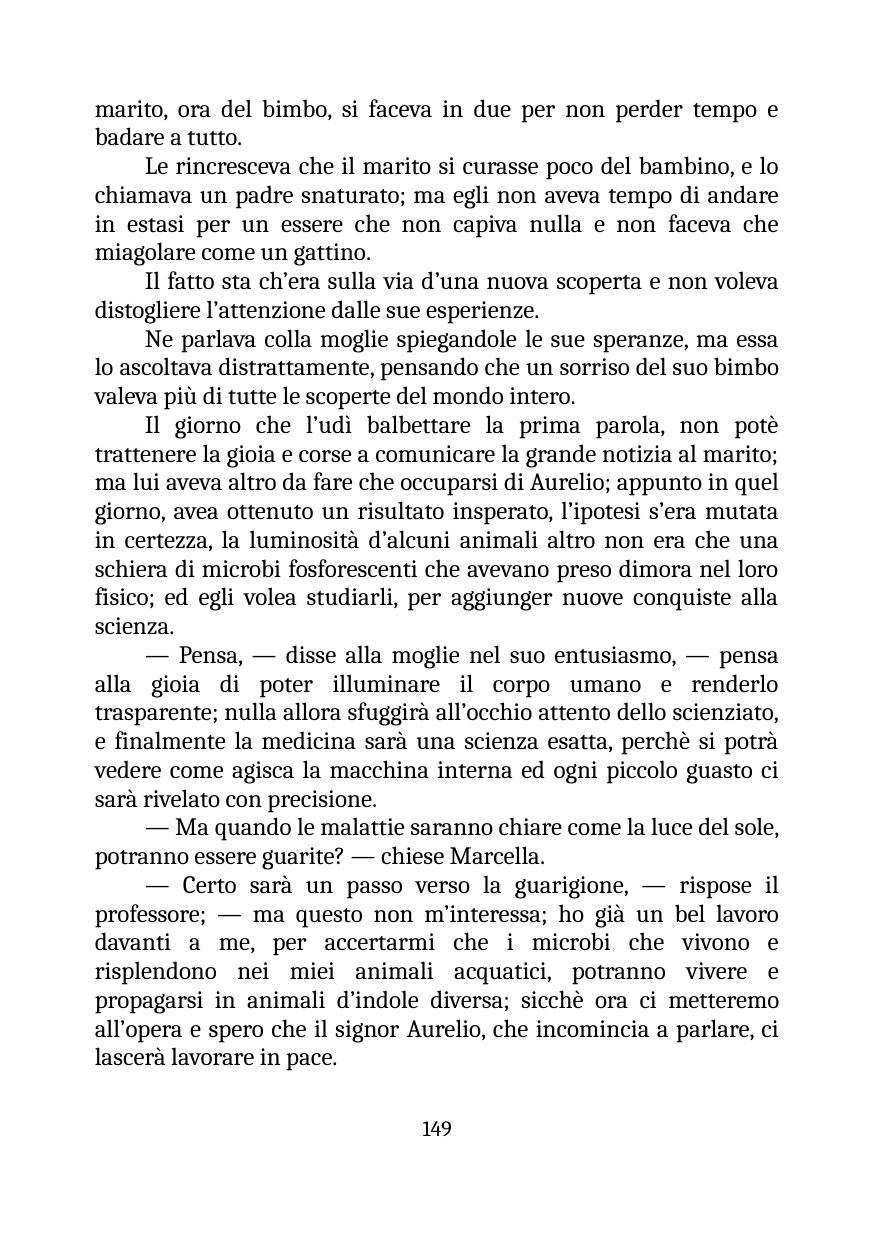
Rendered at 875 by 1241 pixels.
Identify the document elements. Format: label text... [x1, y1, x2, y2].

text Le rincresceva che il marito si curasse poco del bambino, e lo chiamava un padre snaturato; ma egli non aveva tempo di andare in estasi per un essere che non capiva nulla e non faceva che miagolare come un gattino. [94, 152, 779, 267]
text — Certo sarà un passo verso la guarigione, — rispose il professore; — ma questo non m’interessa; ho già un bel lavoro davanti a me, per accertarmi che i microbi che vivono e risplendono nei miei animali acquatici, potranno vivere e propagarsi in animali d’indole diversa; sicchè ora ci metteremo all’opera e spero che il signor Aurelio, che incomincia a parlare, ci lascerà lavorare in pace. [94, 871, 779, 1072]
text Il fatto sta ch’era sulla via d’una nuova scoperta e non voleva distogliere l’attenzione dalle sue esperienze. [94, 267, 779, 324]
text — Ma quando le malattie saranno chiare come la luce del sole, potranno essere guarite? — chiese Marcella. [94, 813, 779, 871]
text — Pensa, — disse alla moglie nel suo entusiasmo, — pensa alla gioia di poter illuminare il corpo umano e renderlo trasparente; nulla allora sfuggirà all’occhio attento dello scienziato, e finalmente la medicina sarà una scienza esatta, perchè si potrà vedere come agisca la macchina interna ed ogni piccolo guasto ci sarà rivelato con precisione. [94, 641, 779, 813]
text Il giorno che l’udì balbettare la prima parola, non potè trattenere la gioia e corse a comunicare la grande notizia al marito; ma lui aveva altro da fare che occuparsi di Aurelio; appunto in quel giorno, avea ottenuto un risultato insperato, l’ipotesi s’era mutata in certezza, la luminosità d’alcuni animali altro non era che una schiera di microbi fosforescenti che avevano preso dimora nel loro fisico; ed egli volea studiarli, per aggiunger nuove conquiste alla scienza. [94, 411, 779, 641]
text marito, ora del bimbo, si faceva in due per non perder tempo e badare a tutto. [94, 94, 779, 152]
text Ne parlava colla moglie spiegandole le sue speranze, ma essa lo ascoltava distrattamente, pensando che un sorriso del suo bimbo valeva più di tutte le scoperte del mondo intero. [94, 324, 779, 411]
